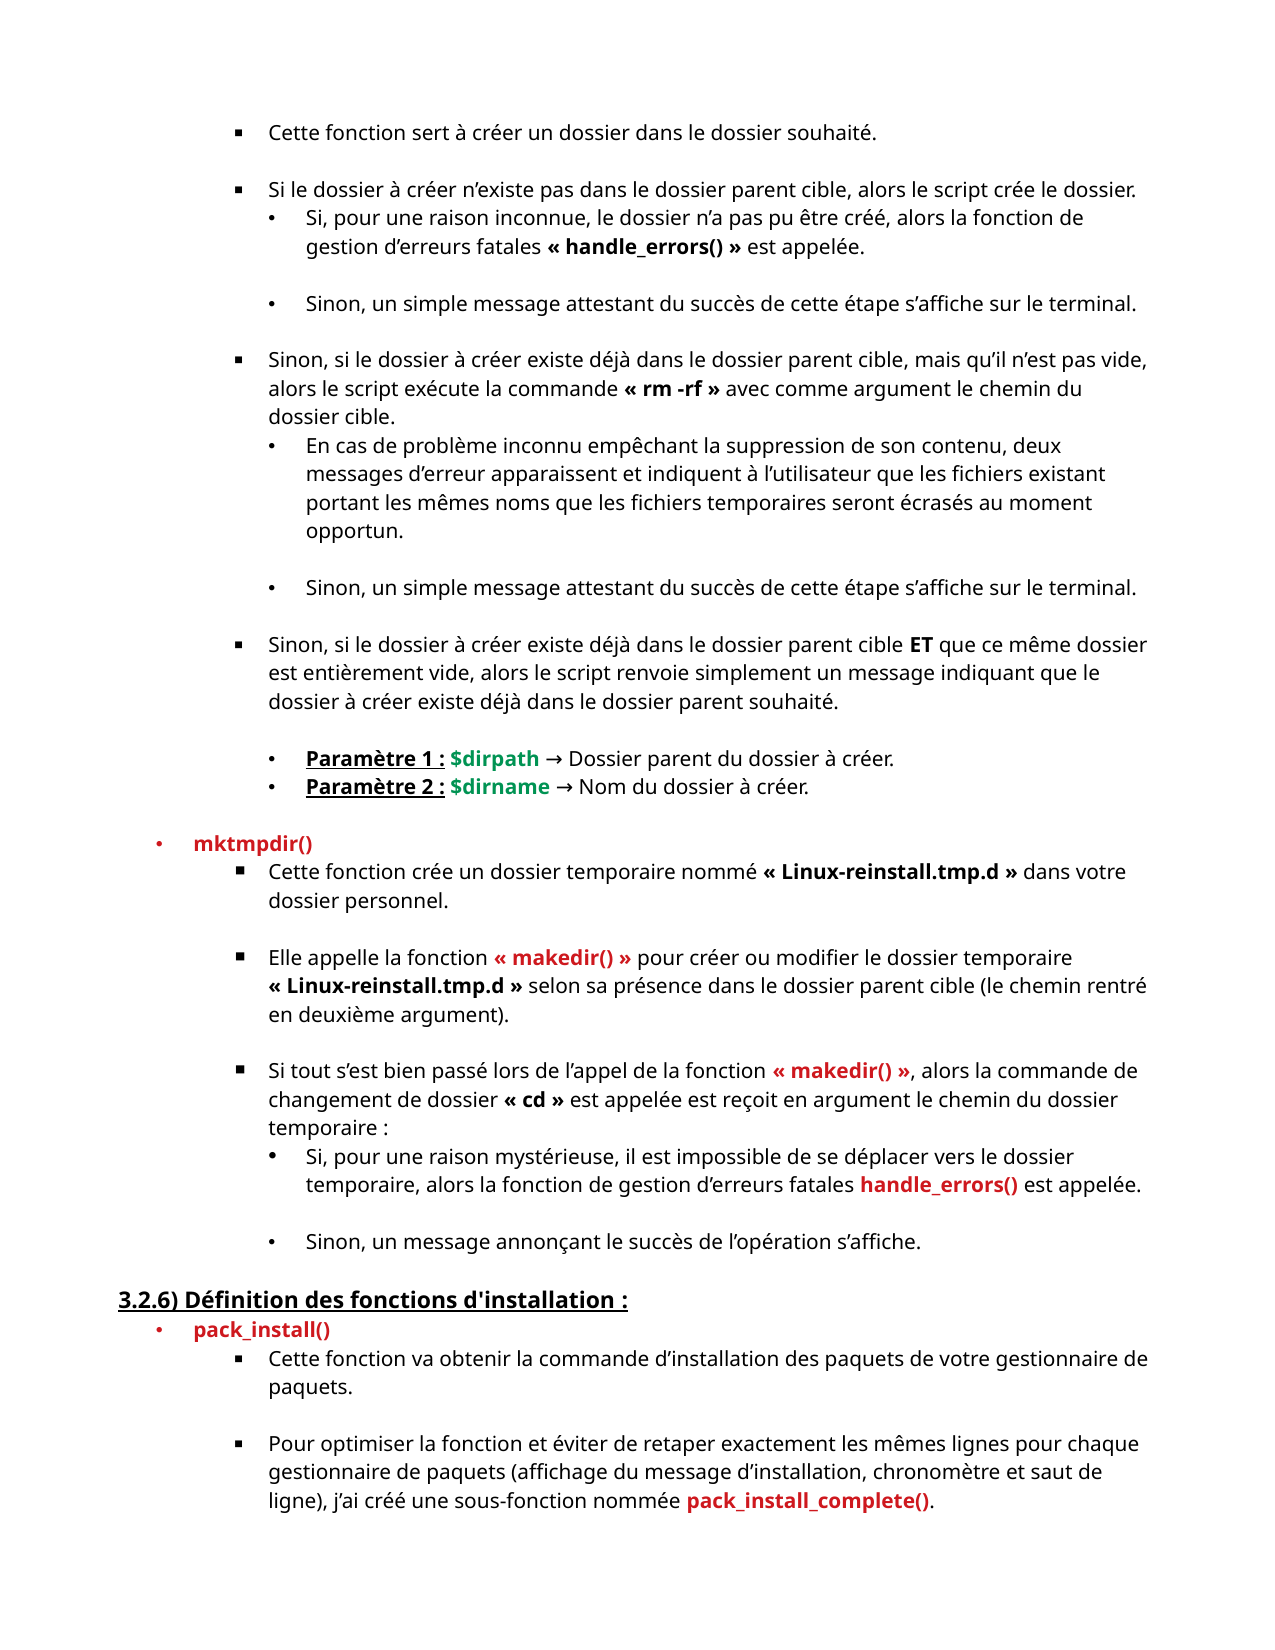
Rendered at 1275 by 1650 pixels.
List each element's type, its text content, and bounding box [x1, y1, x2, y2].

list Si, pour une raison mystérieuse, il est impossible de se déplacer vers le dossier temporaire, alors la fonction de gestion d’erreurs fatales handle_errors() est appelée. [268, 1142, 1157, 1199]
list Cette fonction crée un dossier temporaire nommé « Linux-reinstall.tmp.d » dans votre dossier personnel. [231, 857, 1157, 914]
text 3.2.6) Définition des fonctions d'installation : [118, 1284, 1157, 1315]
list Elle appelle la fonction « makedir() » pour créer ou modifier le dossier temporaire « Linux-reinstall.tmp.d » selon sa présence dans le dossier parent cible (le chemin rentré en deuxième argument). [231, 943, 1157, 1028]
list mktmpdir() [156, 829, 1157, 857]
list Sinon, si le dossier à créer existe déjà dans le dossier parent cible ET que ce même dossier est entièrement vide, alors le script renvoie simplement un message indiquant que le dossier à créer existe déjà dans le dossier parent souhaité. [231, 630, 1157, 715]
list Si, pour une raison inconnue, le dossier n’a pas pu être créé, alors la fonction de gestion d’erreurs fatales « handle_errors() » est appelée. [268, 203, 1157, 260]
list Cette fonction va obtenir la commande d’installation des paquets de votre gestionnaire de paquets. [231, 1344, 1157, 1401]
list Paramètre 1 : $dirpath → Dossier parent du dossier à créer. [268, 744, 1157, 772]
list Sinon, si le dossier à créer existe déjà dans le dossier parent cible, mais qu’il n’est pas vide, alors le script exécute la commande « rm -rf » avec comme argument le chemin du dossier cible. [231, 346, 1157, 431]
list Si le dossier à créer n’existe pas dans le dossier parent cible, alors le script crée le dossier. [231, 175, 1157, 203]
list Cette fonction sert à créer un dossier dans le dossier souhaité. [231, 118, 1157, 147]
list Sinon, un simple message attestant du succès de cette étape s’affiche sur le terminal. [268, 289, 1157, 317]
list Paramètre 2 : $dirname → Nom du dossier à créer. [268, 772, 1157, 801]
list En cas de problème inconnu empêchant la suppression de son contenu, deux messages d’erreur apparaissent et indiquent à l’utilisateur que les fichiers existant portant les mêmes noms que les fichiers temporaires seront écrasés au moment opportun. [268, 431, 1157, 545]
list Pour optimiser la fonction et éviter de retaper exactement les mêmes lignes pour chaque gestionnaire de paquets (affichage du message d’installation, chronomètre et saut de ligne), j’ai créé une sous-fonction nommée pack_install_complete(). [231, 1429, 1157, 1514]
list Sinon, un message annonçant le succès de l’opération s’affiche. [268, 1227, 1157, 1256]
list Si tout s’est bien passé lors de l’appel de la fonction « makedir() », alors la commande de changement de dossier « cd » est appelée est reçoit en argument le chemin du dossier temporaire : [231, 1057, 1157, 1142]
list Sinon, un simple message attestant du succès de cette étape s’affiche sur le terminal. [268, 573, 1157, 602]
list pack_install() [156, 1315, 1157, 1344]
